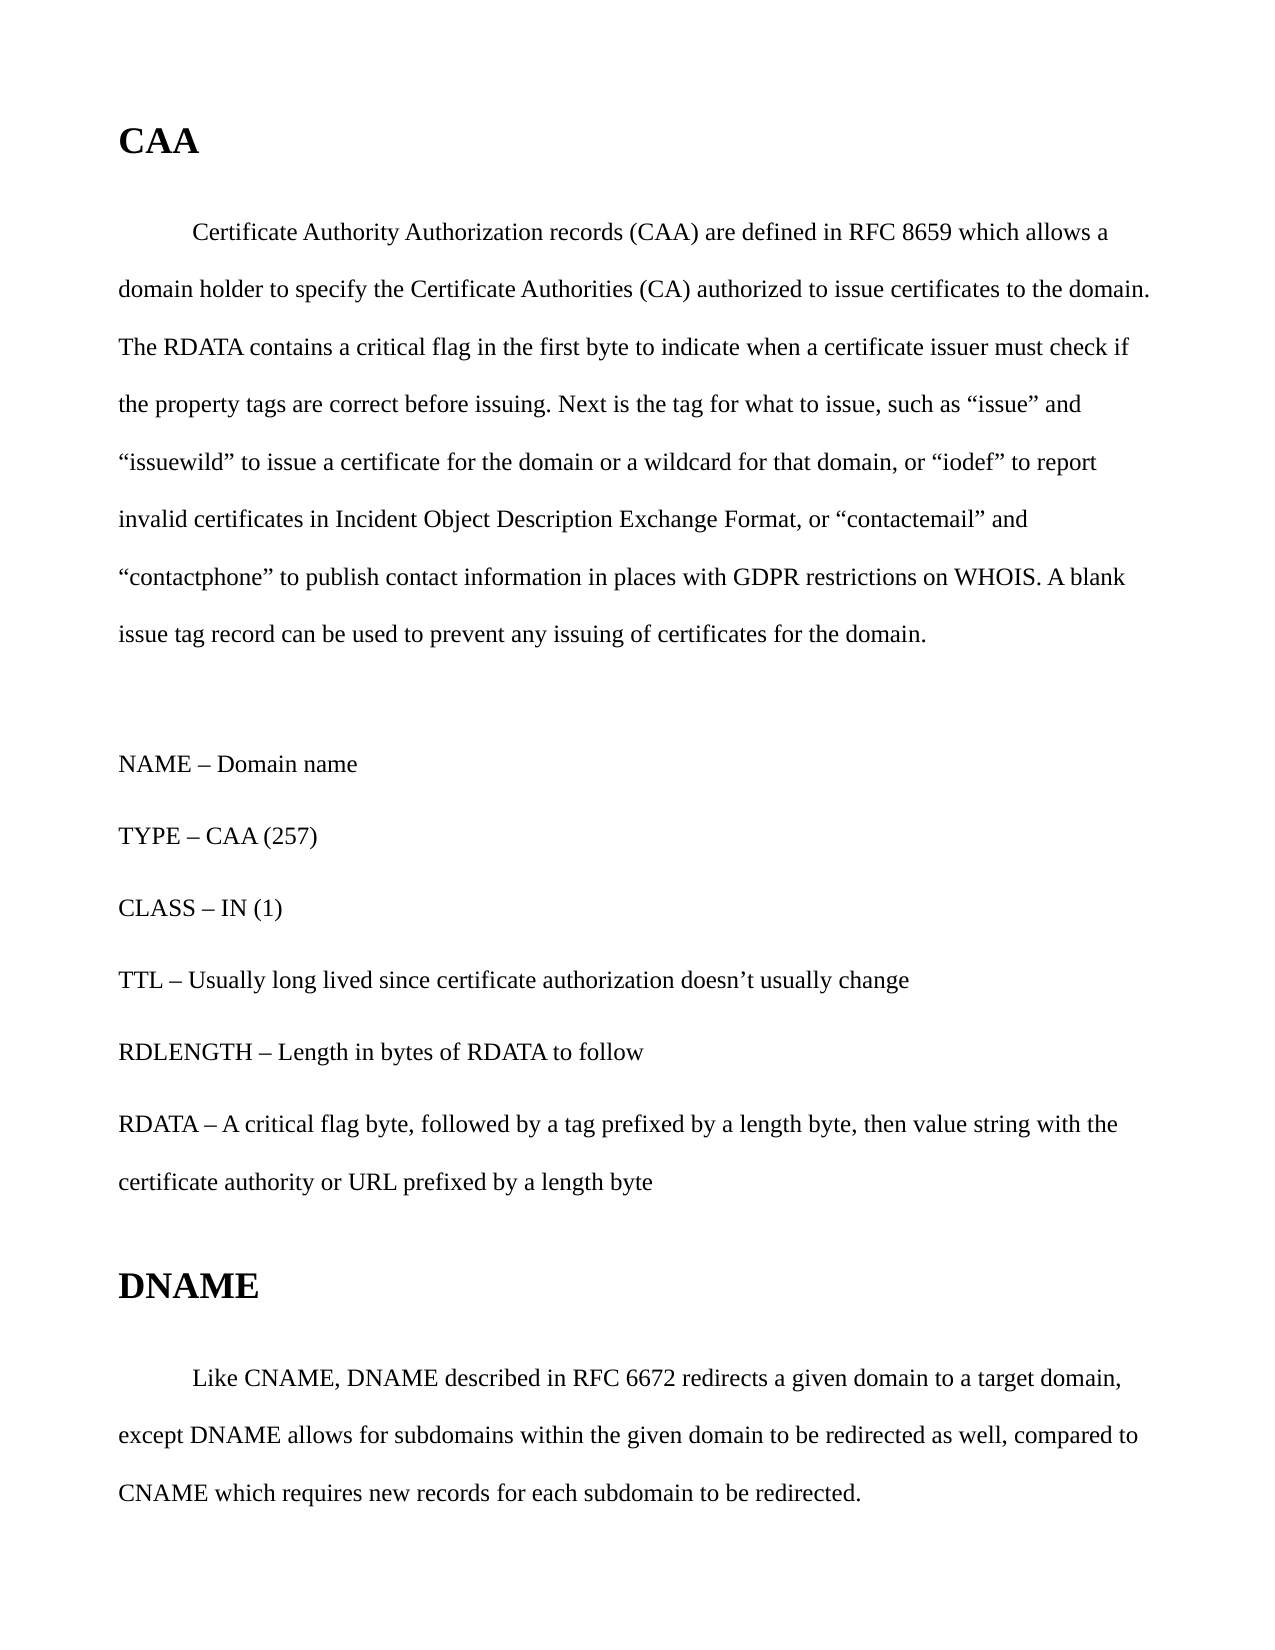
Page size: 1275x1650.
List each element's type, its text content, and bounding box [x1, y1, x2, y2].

text CLASS – IN (1) [118, 893, 1157, 922]
text NAME – Domain name [118, 749, 1157, 778]
text RDATA – A critical flag byte, followed by a tag prefixed by a length byte, then value string with the certificate authority or URL prefixed by a length byte [118, 1109, 1157, 1196]
text TYPE – CAA (257) [118, 821, 1157, 850]
text Like CNAME, DNAME described in RFC 6672 redirects a given domain to a target domain, except DNAME allows for subdomains within the given domain to be redirected as well, compared to CNAME which requires new records for each subdomain to be redirected. [118, 1363, 1157, 1506]
text Certificate Authority Authorization records (CAA) are defined in RFC 8659 which allows a domain holder to specify the Certificate Authorities (CA) authorized to issue certificates to the domain. The RDATA contains a critical flag in the first byte to indicate when a certificate issuer must check if the property tags are correct before issuing. Next is the tag for what to issue, such as “issue” and “issuewild” to issue a certificate for the domain or a wildcard for that domain, or “iodef” to report invalid certificates in Incident Object Description Exchange Format, or “contactemail” and “contactphone” to publish contact information in places with GDPR restrictions on WHOIS. A blank issue tag record can be used to prevent any issuing of certificates for the domain. [118, 217, 1157, 648]
text TTL – Usually long lived since certificate authorization doesn’t usually change [118, 965, 1157, 994]
text RDLENGTH – Length in bytes of RDATA to follow [118, 1037, 1157, 1066]
subtitle CAA [118, 118, 1157, 161]
subtitle DNAME [118, 1264, 1157, 1307]
